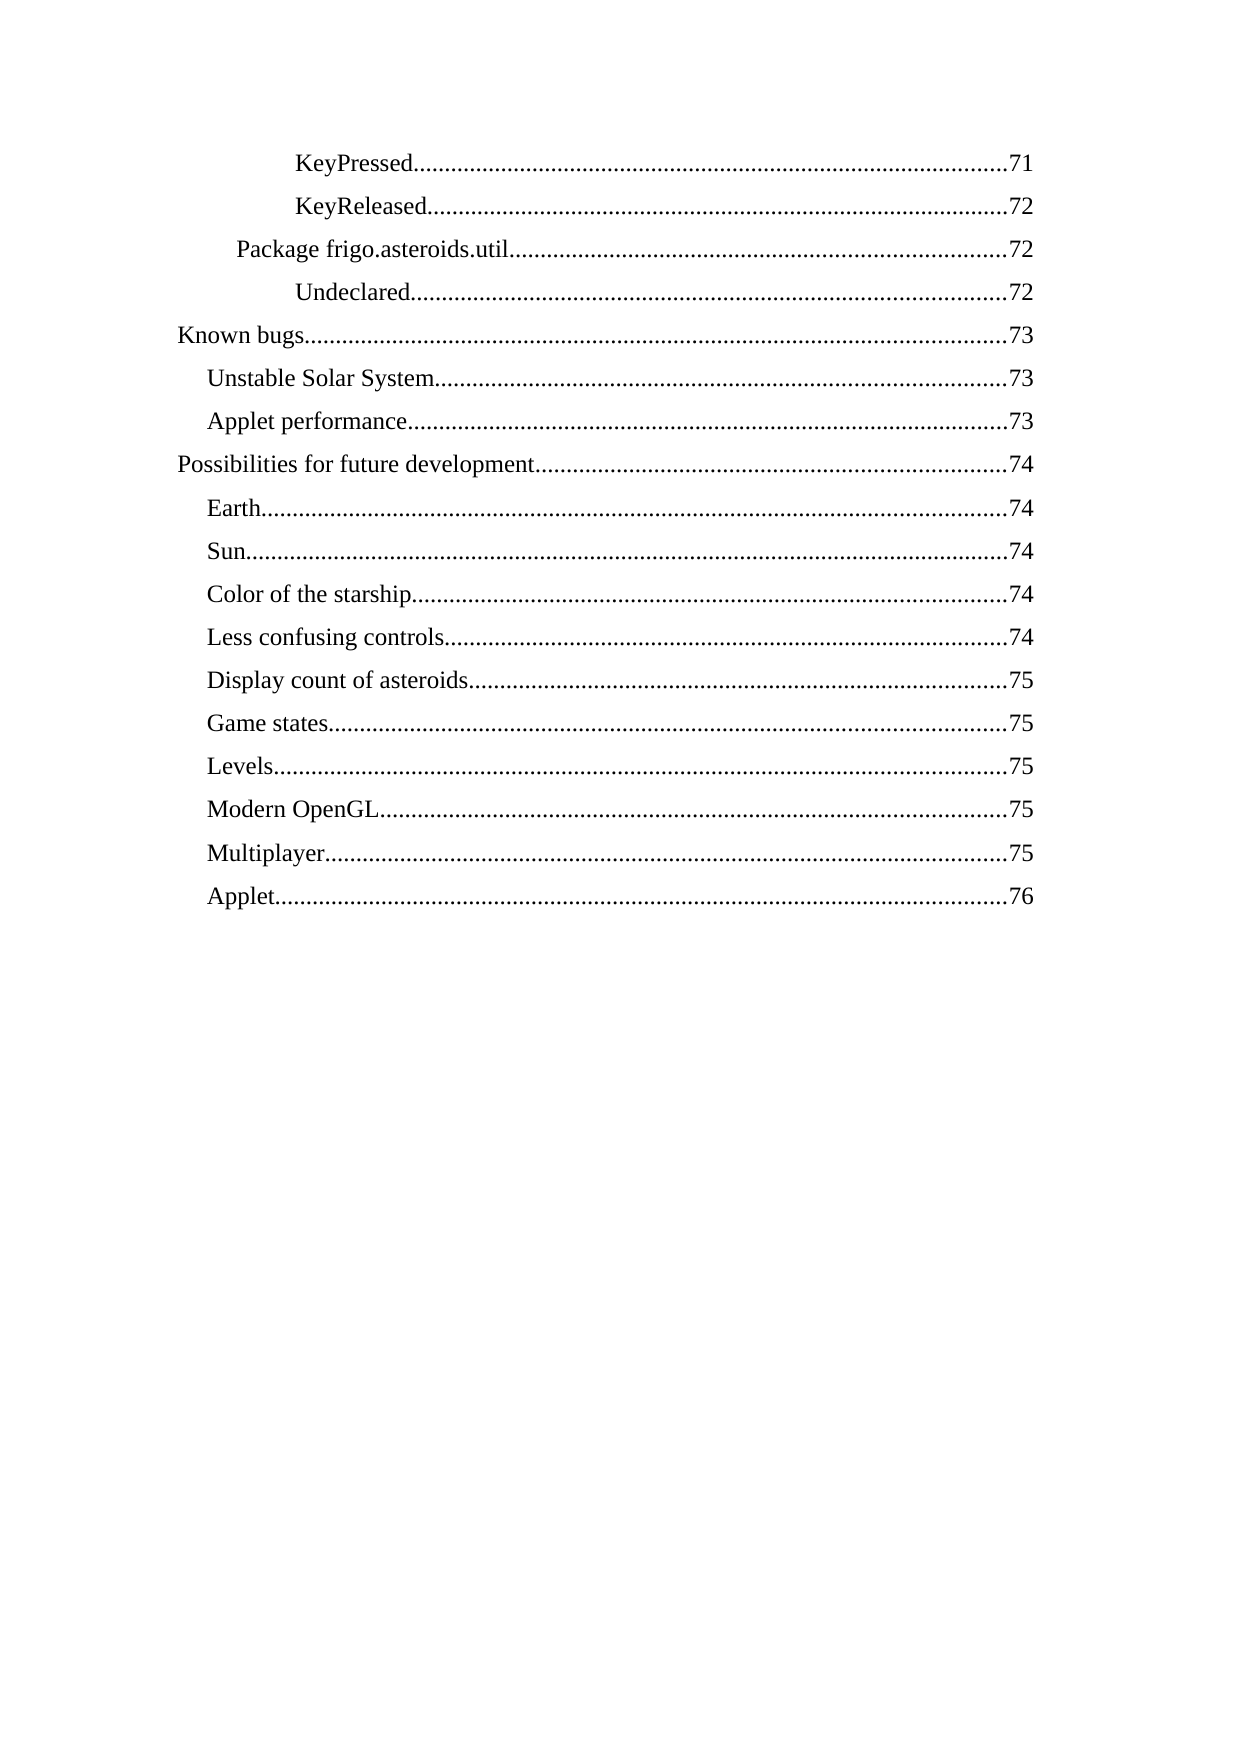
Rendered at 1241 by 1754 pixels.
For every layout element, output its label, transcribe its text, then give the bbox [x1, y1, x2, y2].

text KeyReleased 72 [295, 191, 1033, 219]
text Less confusing controls 74 [207, 622, 1033, 651]
text Applet 76 [207, 881, 1033, 909]
text KeyPressed 71 [295, 148, 1033, 176]
text Known bugs 73 [177, 320, 1033, 349]
text Levels 75 [207, 751, 1033, 780]
text Game states 75 [207, 708, 1033, 737]
text Possibilities for future development 74 [177, 449, 1033, 478]
text Undeclared 72 [295, 277, 1033, 306]
text Earth 74 [207, 493, 1033, 521]
text Unstable Solar System 73 [207, 363, 1033, 392]
text Modern OpenGL 75 [207, 794, 1033, 823]
text Package frigo.asteroids.util 72 [236, 234, 1033, 263]
text Applet performance 73 [207, 406, 1033, 435]
text Multiplayer 75 [207, 838, 1033, 866]
text Sun 74 [207, 536, 1033, 564]
text Display count of asteroids 75 [207, 665, 1033, 694]
text Color of the starship 74 [207, 579, 1033, 608]
